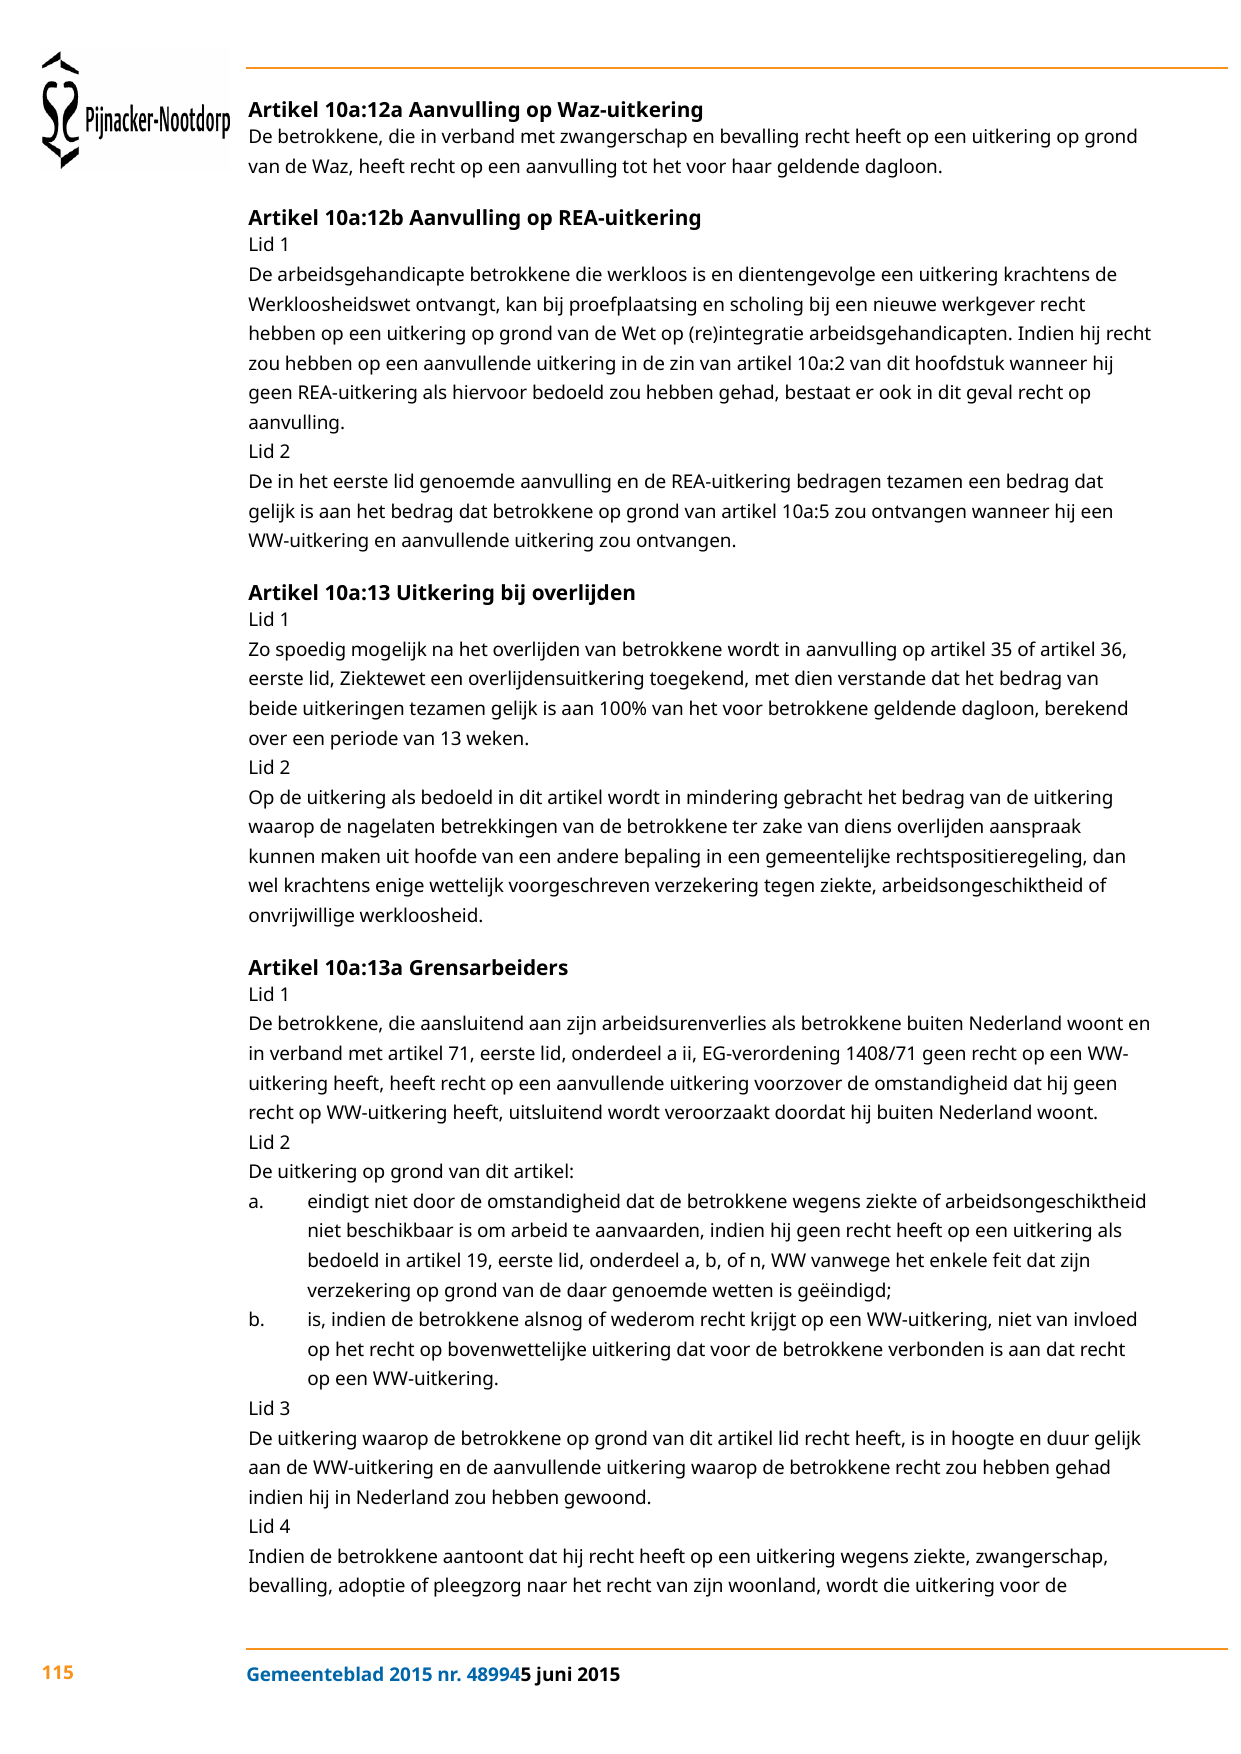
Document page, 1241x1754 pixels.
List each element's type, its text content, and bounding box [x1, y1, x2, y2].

text Lid 2 [248, 1129, 1152, 1155]
text Zo spoedig mogelijk na het overlijden van betrokkene wordt in aanvulling op artikel 35 of artikel 36, eerste lid, Ziektewet een overlijdensuitkering toegekend, met dien verstande dat het bedrag van beide uitkeringen tezamen gelijk is aan 100% van het voor betrokkene geldende dagloon, berekend over een periode van 13 weken. [248, 636, 1152, 750]
text De in het eerste lid genoemde aanvulling en de REA-uitkering bedragen tezamen een bedrag dat gelijk is aan het bedrag dat betrokkene op grond van artikel 10a:5 zou ontvangen wanneer hij een WW-uitkering en aanvullende uitkering zou ontvangen. [248, 468, 1152, 553]
text Lid 4 [248, 1513, 1152, 1539]
text Lid 3 [248, 1395, 1152, 1421]
list eindigt niet door de omstandigheid dat de betrokkene wegens ziekte of arbeidsongeschiktheid niet beschikbaar is om arbeid te aanvaarden, indien hij geen recht heeft op een uitkering als bedoeld in artikel 19, eerste lid, onderdeel a, b, of n, WW vanwege het enkele feit dat zijn verzekering op grond van de daar genoemde wetten is geëindigd; [248, 1188, 1152, 1303]
text Artikel 10a:13 Uitkering bij overlijden [248, 578, 1152, 606]
text Lid 2 [248, 439, 1152, 464]
text Lid 1 [248, 232, 1152, 257]
text De uitkering waarop de betrokkene op grond van dit artikel lid recht heeft, is in hoogte en duur gelijk aan de WW-uitkering en de aanvullende uitkering waarop de betrokkene recht zou hebben gehad indien hij in Nederland zou hebben gewoond. [248, 1425, 1152, 1510]
text Lid 1 [248, 606, 1152, 632]
text De arbeidsgehandicapte betrokkene die werkloos is en dientengevolge een uitkering krachtens de Werkloosheidswet ontvangt, kan bij proefplaatsing en scholing bij een nieuwe werkgever recht hebben op een uitkering op grond van de Wet op (re)integratie arbeidsgehandicapten. Indien hij recht zou hebben op een aanvullende uitkering in de zin van artikel 10a:2 van dit hoofdstuk wanneer hij geen REA-uitkering als hiervoor bedoeld zou hebben gehad, bestaat er ook in dit geval recht op aanvulling. [248, 261, 1152, 435]
text Lid 1 [248, 981, 1152, 1007]
text Artikel 10a:12a Aanvulling op Waz-uitkering [248, 95, 1152, 123]
text Indien de betrokkene aantoont dat hij recht heeft op een uitkering wegens ziekte, zwangerschap, bevalling, adoptie of pleegzorg naar het recht van zijn woonland, wordt die uitkering voor de [248, 1543, 1152, 1598]
text De betrokkene, die in verband met zwangerschap en bevalling recht heeft op een uitkering op grond van de Waz, heeft recht op een aanvulling tot het voor haar geldende dagloon. [248, 123, 1152, 178]
text Artikel 10a:13a Grensarbeiders [248, 953, 1152, 981]
text Op de uitkering als bedoeld in dit artikel wordt in mindering gebracht het bedrag van de uitkering waarop de nagelaten betrekkingen van de betrokkene ter zake van diens overlijden aanspraak kunnen maken uit hoofde van een andere bepaling in een gemeentelijke rechtspositieregeling, dan wel krachtens enige wettelijk voorgeschreven verzekering tegen ziekte, arbeidsongeschiktheid of onvrijwillige werkloosheid. [248, 784, 1152, 928]
text Lid 2 [248, 754, 1152, 780]
list is, indien de betrokkene alsnog of wederom recht krijgt op een WW-uitkering, niet van invloed op het recht op bovenwettelijke uitkering dat voor de betrokkene verbonden is aan dat recht op een WW-uitkering. [248, 1306, 1152, 1391]
text De betrokkene, die aansluitend aan zijn arbeidsurenverlies als betrokkene buiten Nederland woont en in verband met artikel 71, eerste lid, onderdeel a ii, EG-verordening 1408/71 geen recht op een WW-uitkering heeft, heeft recht op een aanvullende uitkering voorzover de omstandigheid dat hij geen recht op WW-uitkering heeft, uitsluitend wordt veroorzaakt doordat hij buiten Nederland woont. [248, 1011, 1152, 1125]
picture [41, 47, 231, 172]
text De uitkering op grond van dit artikel: [248, 1158, 1152, 1184]
text Artikel 10a:12b Aanvulling op REA-uitkering [248, 203, 1152, 232]
